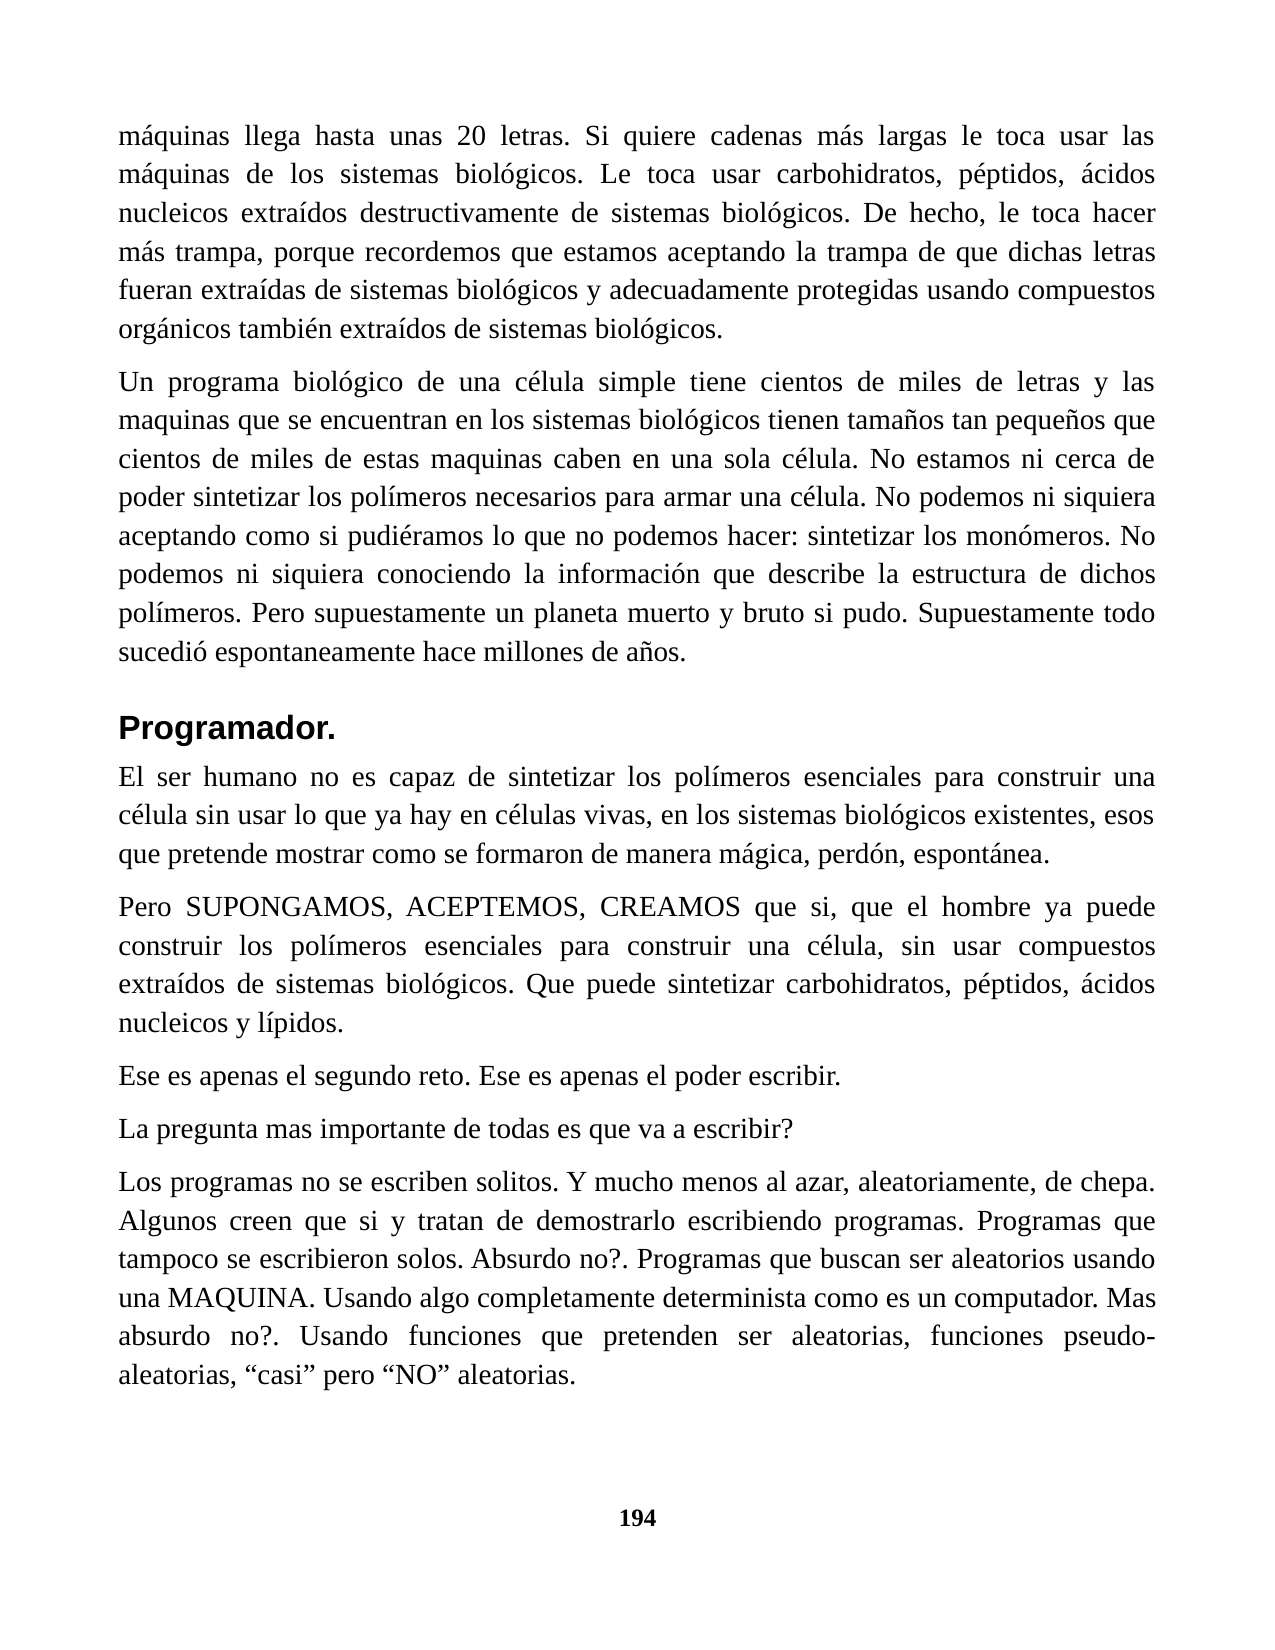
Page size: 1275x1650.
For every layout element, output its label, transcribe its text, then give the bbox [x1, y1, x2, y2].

text Ese es apenas el segundo reto. Ese es apenas el poder escribir. [118, 1058, 1157, 1091]
text Pero SUPONGAMOS, ACEPTEMOS, CREAMOS que si, que el hombre ya puede construir los polímeros esenciales para construir una célula, sin usar compuestos extraídos de sistemas biológicos. Que puede sintetizar carbohidratos, péptidos, ácidos nucleicos y lípidos. [118, 889, 1157, 1038]
text La pregunta mas importante de todas es que va a escribir? [118, 1111, 1157, 1144]
subtitle Programador. [118, 708, 1157, 746]
text máquinas llega hasta unas 20 letras. Si quiere cadenas más largas le toca usar las máquinas de los sistemas biológicos. Le toca usar carbohidratos, péptidos, ácidos nucleicos extraídos destructivamente de sistemas biológicos. De hecho, le toca hacer más trampa, porque recordemos que estamos aceptando la trampa de que dichas letras fueran extraídas de sistemas biológicos y adecuadamente protegidas usando compuestos orgánicos también extraídos de sistemas biológicos. [118, 118, 1157, 344]
text Un programa biológico de una célula simple tiene cientos de miles de letras y las maquinas que se encuentran en los sistemas biológicos tienen tamaños tan pequeños que cientos de miles de estas maquinas caben en una sola célula. No estamos ni cerca de poder sintetizar los polímeros necesarios para armar una célula. No podemos ni siquiera aceptando como si pudiéramos lo que no podemos hacer: sintetizar los monómeros. No podemos ni siquiera conociendo la información que describe la estructura de dichos polímeros. Pero supuestamente un planeta muerto y bruto si pudo. Supuestamente todo sucedió espontaneamente hace millones de años. [118, 364, 1157, 667]
text El ser humano no es capaz de sintetizar los polímeros esenciales para construir una célula sin usar lo que ya hay en células vivas, en los sistemas biológicos existentes, esos que pretende mostrar como se formaron de manera mágica, perdón, espontánea. [118, 759, 1157, 869]
text Los programas no se escriben solitos. Y mucho menos al azar, aleatoriamente, de chepa. Algunos creen que si y tratan de demostrarlo escribiendo programas. Programas que tampoco se escribieron solos. Absurdo no?. Programas que buscan ser aleatorios usando una MAQUINA. Usando algo completamente determinista como es un computador. Mas absurdo no?. Usando funciones que pretenden ser aleatorias, funciones pseudo-aleatorias, “casi” pero “NO” aleatorias. [118, 1164, 1157, 1390]
